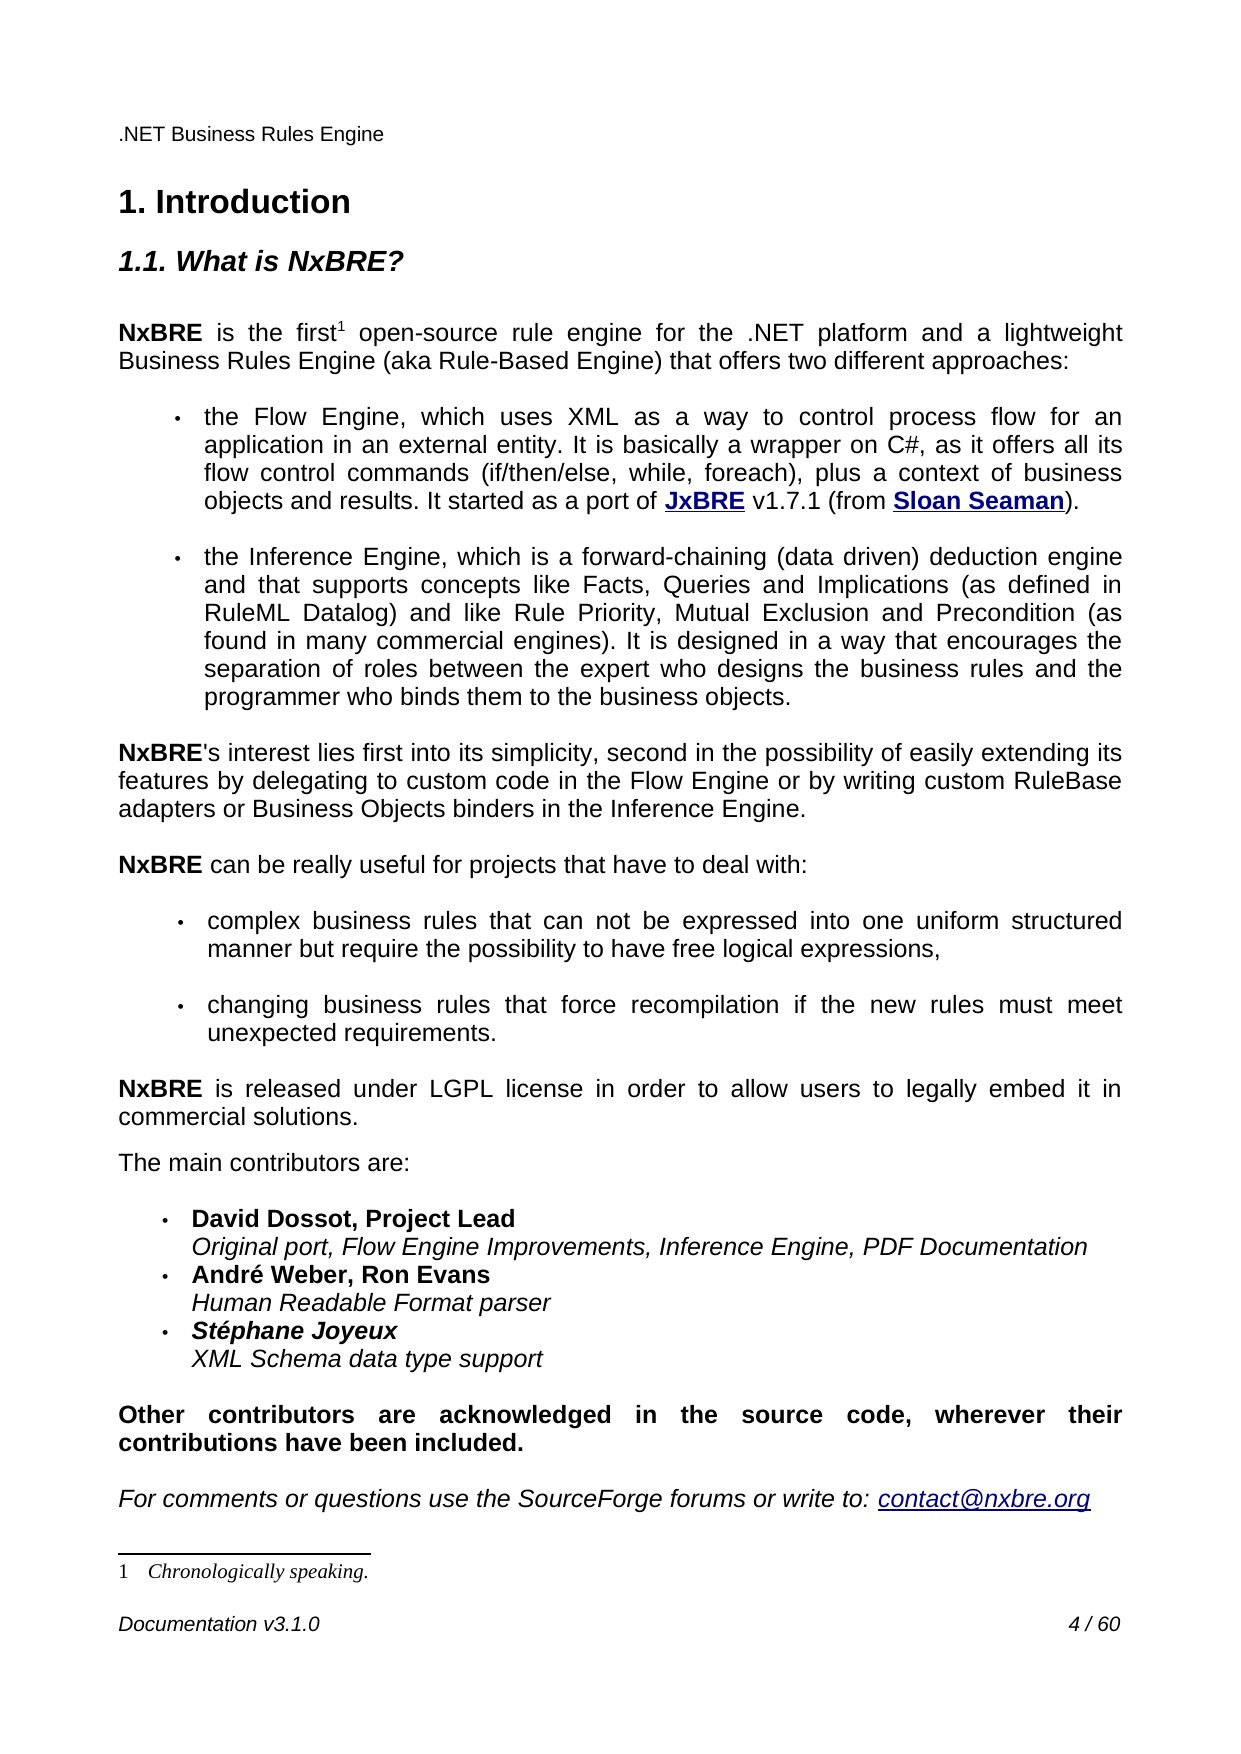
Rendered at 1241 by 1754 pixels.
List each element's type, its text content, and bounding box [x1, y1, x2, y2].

list changing business rules that force recompilation if the new rules must meet unexpected requirements. [177, 991, 1124, 1047]
text NxBRE can be really useful for projects that have to deal with: [118, 851, 1124, 879]
text NxBRE's interest lies first into its simplicity, second in the possibility of easily extending its features by delegating to custom code in the Flow Engine or by writing custom RuleBase adapters or Business Objects binders in the Inference Engine. [118, 739, 1124, 823]
text Other contributors are acknowledged in the source code, wherever their contributions have been included. [118, 1401, 1124, 1457]
text Chronologically speaking. [118, 1560, 1124, 1583]
text The main contributors are: [118, 1149, 1124, 1177]
list the Inference Engine, which is a forward-chaining (data driven) deduction engine and that supports concepts like Facts, Queries and Implications (as defined in RuleML Datalog) and like Rule Priority, Mutual Exclusion and Precondition (as found in many commercial engines). It is designed in a way that encourages the separation of roles between the expert who designs the business rules and the programmer who binds them to the business objects. [174, 543, 1124, 711]
subtitle Introduction [118, 183, 1124, 220]
text NxBRE is released under LGPL license in order to allow users to legally embed it in commercial solutions. [118, 1075, 1124, 1131]
list Stéphane Joyeux XML Schema data type support [162, 1317, 1124, 1373]
text For comments or questions use the SourceForge forums or write to: contact@nxbre.org [118, 1485, 1124, 1513]
text NxBRE is the first open-source rule engine for the .NET platform and a lightweight Business Rules Engine (aka Rule-Based Engine) that offers two different approaches: [118, 318, 1124, 374]
subtitle What is NxBRE? [118, 245, 1124, 278]
list David Dossot, Project Lead Original port, Flow Engine Improvements, Inference Engine, PDF Documentation [162, 1205, 1124, 1261]
list André Weber, Ron Evans Human Readable Format parser [162, 1261, 1124, 1317]
list complex business rules that can not be expressed into one uniform structured manner but require the possibility to have free logical expressions, [177, 907, 1124, 963]
list the Flow Engine, which uses XML as a way to control process flow for an application in an external entity. It is basically a wrapper on C#, as it offers all its flow control commands (if/then/else, while, foreach), plus a context of business objects and results. It started as a port of JxBRE v1.7.1 (from Sloan Seaman). [174, 403, 1124, 515]
